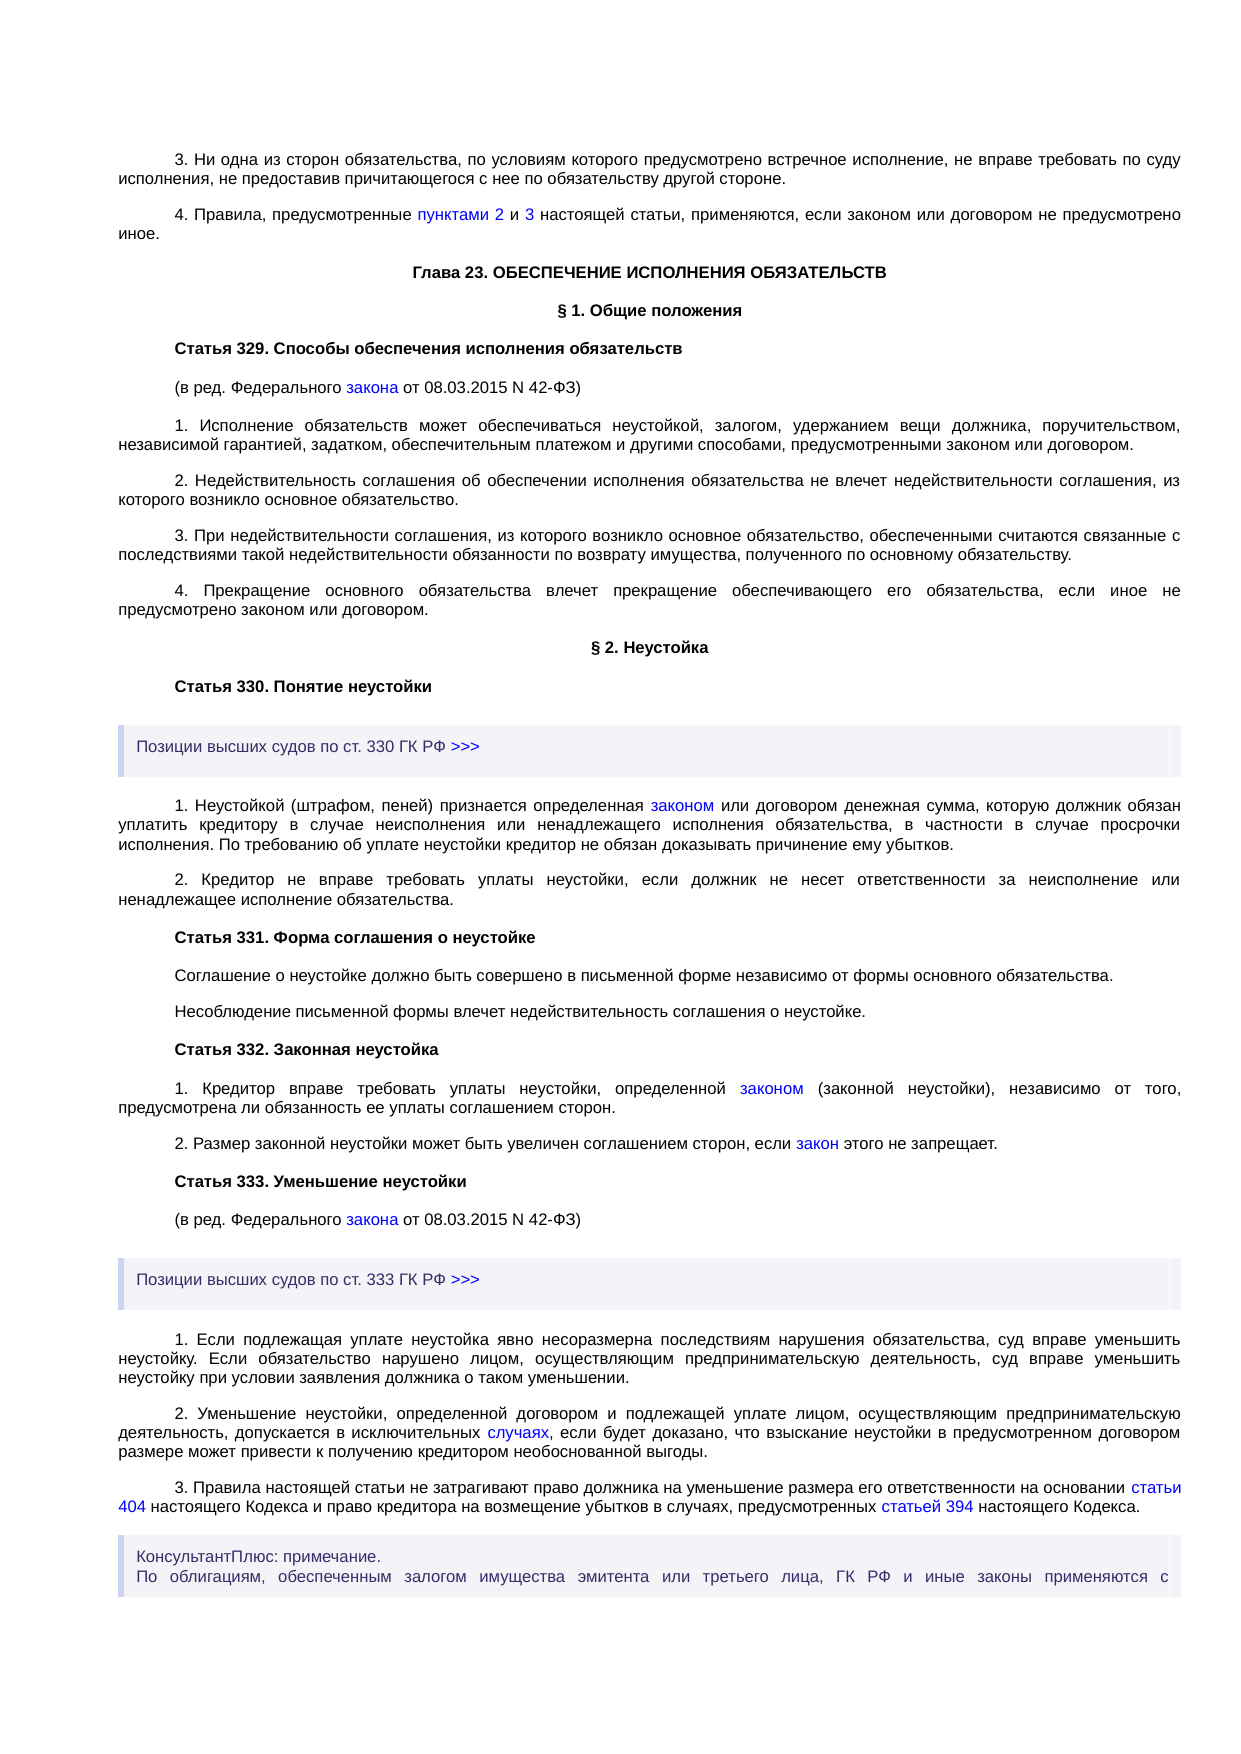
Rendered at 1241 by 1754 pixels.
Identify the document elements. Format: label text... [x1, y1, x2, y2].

subtitle § 2. Неустойка [118, 638, 1181, 657]
text 1. Неустойкой (штрафом, пеней) признается определенная законом или договором денежная сумма, которую должник обязан уплатить кредитору в случае неисполнения или ненадлежащего исполнения обязательства, в частности в случае просрочки исполнения. По требованию об уплате неустойки кредитор не обязан доказывать причинение ему убытков. [118, 796, 1181, 853]
text 4. Правила, предусмотренные пунктами 2 и 3 настоящей статьи, применяются, если законом или договором не предусмотрено иное. [118, 205, 1181, 243]
text 1. Кредитор вправе требовать уплаты неустойки, определенной законом (законной неустойки), независимо от того, предусмотрена ли обязанность ее уплаты соглашением сторон. [118, 1078, 1181, 1117]
subtitle Статья 329. Способы обеспечения исполнения обязательств [118, 339, 1181, 358]
text 2. Уменьшение неустойки, определенной договором и подлежащей уплате лицом, осуществляющим предпринимательскую деятельность, допускается в исключительных случаях, если будет доказано, что взыскание неустойки в предусмотренном договором размере может привести к получению кредитором необоснованной выгоды. [118, 1404, 1181, 1461]
table_header [118, 1258, 124, 1310]
text Несоблюдение письменной формы влечет недействительность соглашения о неустойке. [118, 1002, 1181, 1021]
subtitle Статья 331. Форма соглашения о неустойке [118, 928, 1181, 947]
subtitle Статья 333. Уменьшение неустойки [118, 1172, 1181, 1191]
table_header [1170, 1535, 1181, 1597]
subtitle Статья 330. Понятие неустойки [118, 677, 1181, 696]
table_header [1170, 725, 1181, 777]
text 1. Исполнение обязательств может обеспечиваться неустойкой, залогом, удержанием вещи должника, поручительством, независимой гарантией, задатком, обеспечительным платежом и другими способами, предусмотренными законом или договором. [118, 416, 1181, 454]
text 2. Кредитор не вправе требовать уплаты неустойки, если должник не несет ответственности за неисполнение или ненадлежащее исполнение обязательства. [118, 870, 1181, 908]
text (в ред. Федерального закона от 08.03.2015 N 42-ФЗ) [118, 377, 1181, 397]
table_header [124, 1258, 136, 1310]
text (в ред. Федерального закона от 08.03.2015 N 42-ФЗ) [118, 1210, 1181, 1229]
table_header КонсультантПлюс: примечание. По облигациям, обеспеченным залогом имущества эмитента или третьего лица, ГК РФ и иные законы применяются с [136, 1535, 1169, 1597]
text 2. Недействительность соглашения об обеспечении исполнения обязательства не влечет недействительности соглашения, из которого возникло основное обязательство. [118, 471, 1181, 509]
table_header [118, 725, 124, 777]
table_header Позиции высших судов по ст. 330 ГК РФ >>> [136, 725, 1169, 777]
table_header Позиции высших судов по ст. 333 ГК РФ >>> [136, 1258, 1169, 1310]
table_header [124, 1535, 136, 1597]
table_header [118, 1535, 124, 1597]
subtitle Глава 23. ОБЕСПЕЧЕНИЕ ИСПОЛНЕНИЯ ОБЯЗАТЕЛЬСТВ [118, 262, 1181, 282]
text 3. Ни одна из сторон обязательства, по условиям которого предусмотрено встречное исполнение, не вправе требовать по суду исполнения, не предоставив причитающегося с нее по обязательству другой стороне. [118, 150, 1181, 188]
table_header [124, 725, 136, 777]
text 2. Размер законной неустойки может быть увеличен соглашением сторон, если закон этого не запрещает. [118, 1133, 1181, 1153]
text 3. При недействительности соглашения, из которого возникло основное обязательство, обеспеченными считаются связанные с последствиями такой недействительности обязанности по возврату имущества, полученного по основному обязательству. [118, 526, 1181, 564]
subtitle Статья 332. Законная неустойка [118, 1040, 1181, 1059]
text 3. Правила настоящей статьи не затрагивают право должника на уменьшение размера его ответственности на основании статьи 404 настоящего Кодекса и право кредитора на возмещение убытков в случаях, предусмотренных статьей 394 настоящего Кодекса. [118, 1478, 1181, 1516]
table_header [1170, 1258, 1181, 1310]
text Соглашение о неустойке должно быть совершено в письменной форме независимо от формы основного обязательства. [118, 966, 1181, 985]
text 1. Если подлежащая уплате неустойка явно несоразмерна последствиям нарушения обязательства, суд вправе уменьшить неустойку. Если обязательство нарушено лицом, осуществляющим предпринимательскую деятельность, суд вправе уменьшить неустойку при условии заявления должника о таком уменьшении. [118, 1329, 1181, 1387]
text 4. Прекращение основного обязательства влечет прекращение обеспечивающего его обязательства, если иное не предусмотрено законом или договором. [118, 581, 1181, 619]
subtitle § 1. Общие положения [118, 301, 1181, 320]
